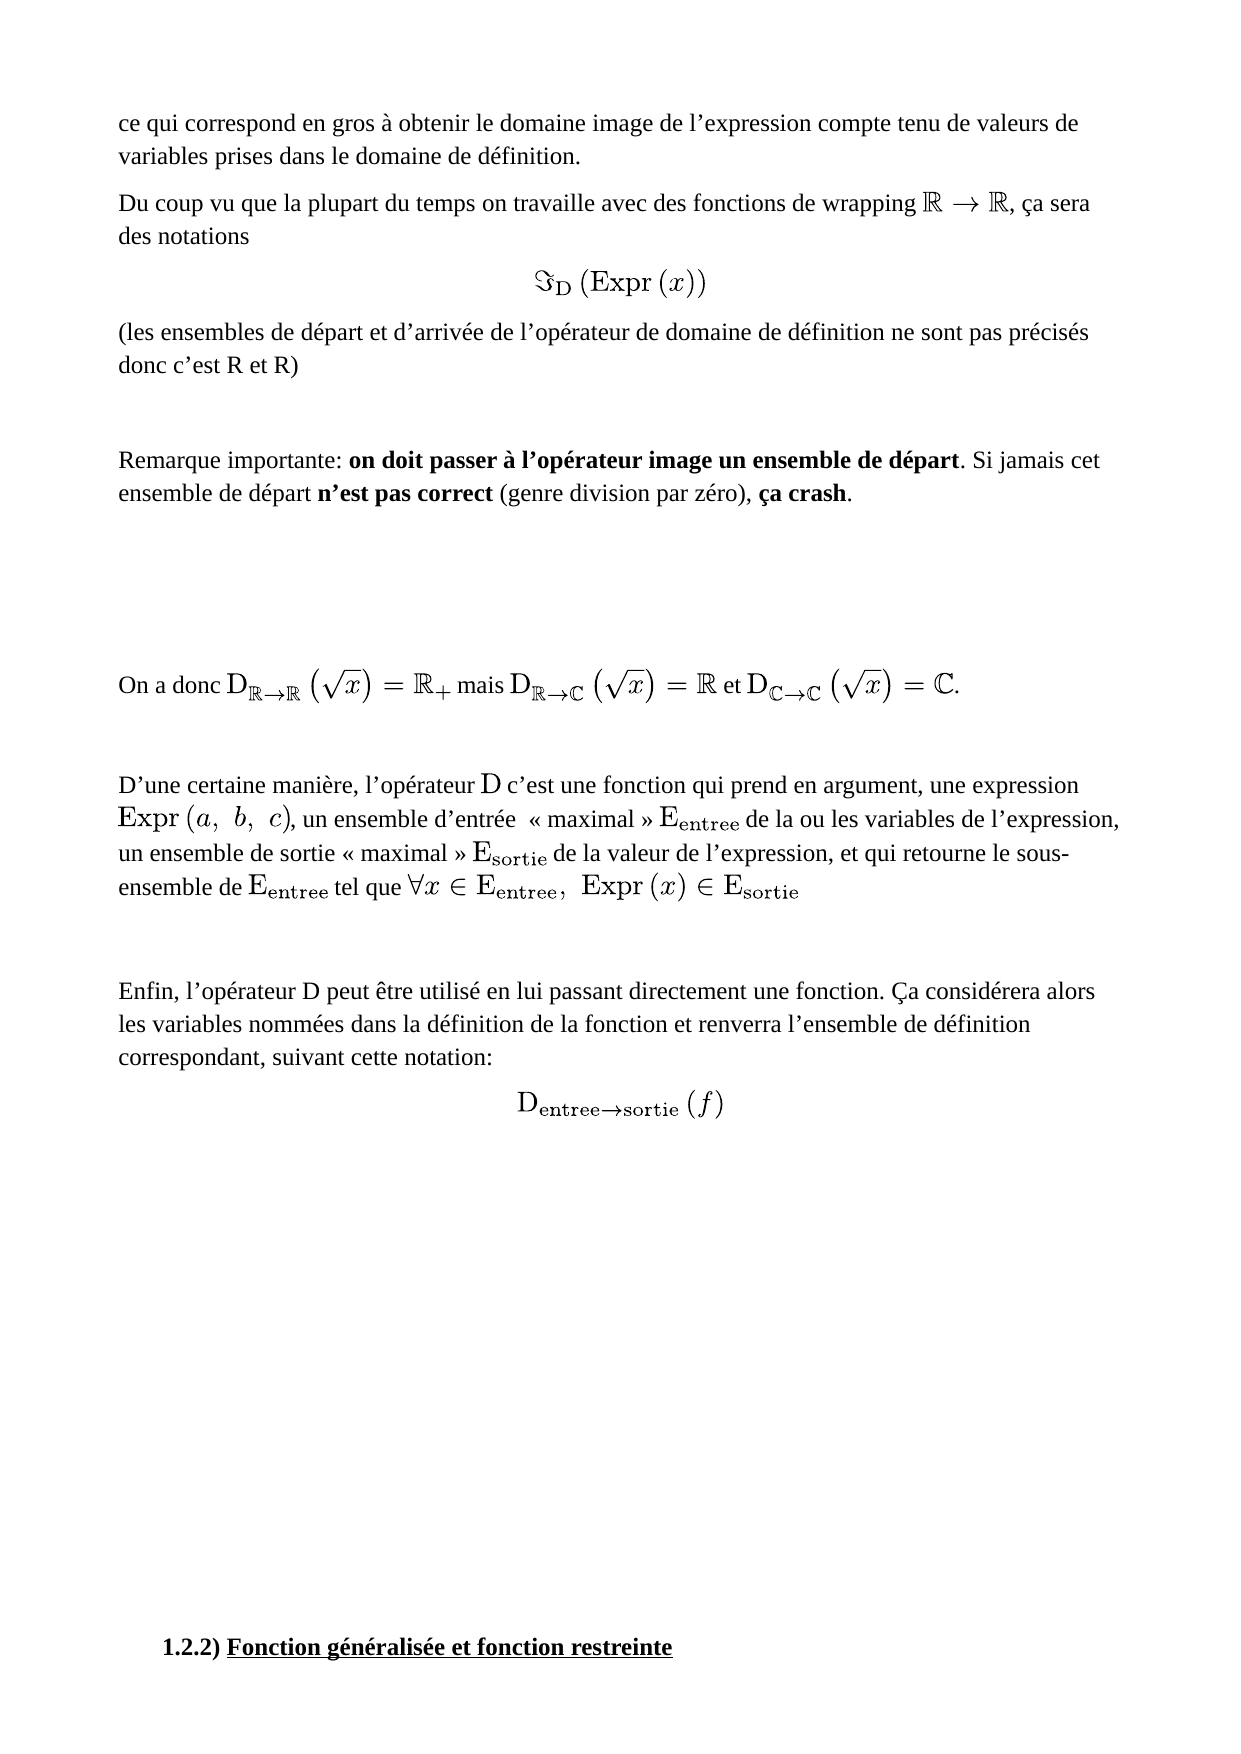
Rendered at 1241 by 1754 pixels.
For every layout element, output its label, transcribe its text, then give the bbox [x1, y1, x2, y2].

text Enfin, l’opérateur D peut être utilisé en lui passant directement une fonction. Ça considérera alors les variables nommées dans la définition de la fonction et renverra l’ensemble de définition correspondant, suivant cette notation: [118, 976, 1122, 1071]
text mais [364, 668, 601, 703]
text ce qui correspond en gros à obtenir le domaine image de l’expression compte tenu de valeurs de variables prises dans le domaine de définition. [118, 108, 1122, 169]
text (les ensembles de départ et d’arrivée de l’opérateur de domaine de définition ne sont pas précisés donc c’est R et R) [118, 317, 1122, 379]
text et [647, 668, 838, 703]
text . [884, 668, 1122, 703]
text Remarque importante: on doit passer à l’opérateur image un ensemble de départ. Si jamais cet ensemble de départ n’est pas correct (genre division par zéro), ça crash. [118, 445, 1122, 507]
text 1.2.2) Fonction généralisée et fonction restreinte [118, 1632, 1122, 1661]
text Du coup vu que la plupart du temps on travaille avec des fonctions de wrapping , ça sera des notations [118, 188, 1122, 250]
text On a donc [118, 668, 318, 703]
text D’une certaine manière, l’opérateur c’est une fonction qui prend en argument, une expression , un ensemble d’entrée « maximal » de la ou les variables de l’expression, un ensemble de sortie « maximal » de la valeur de l’expression, et qui retourne le sous-ensemble de tel que [118, 770, 1122, 902]
